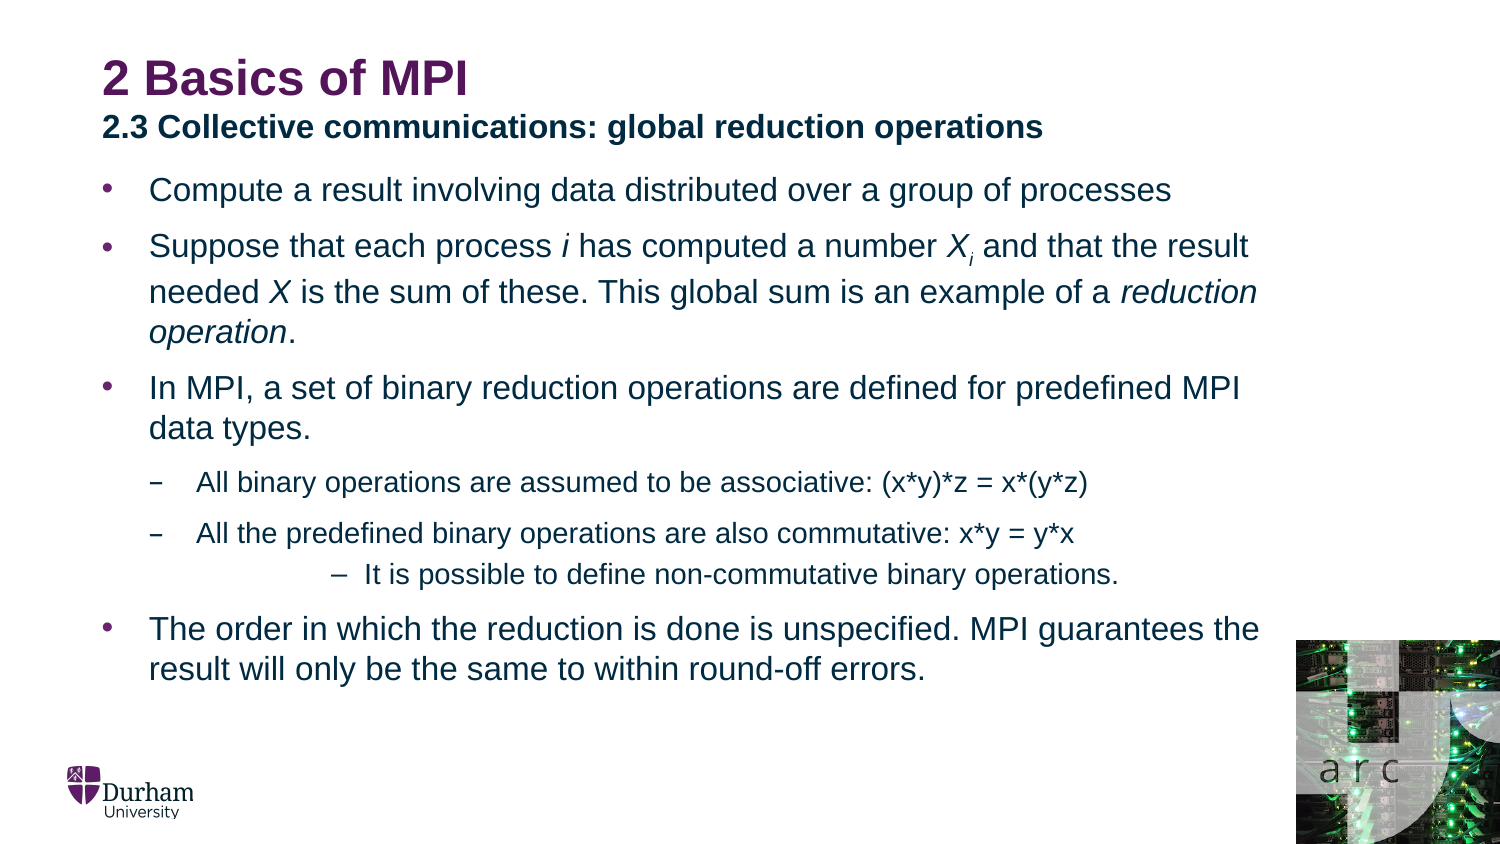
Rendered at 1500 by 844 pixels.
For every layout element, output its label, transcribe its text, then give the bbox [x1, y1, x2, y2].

picture [1296, 640, 1500, 844]
title 2 Basics of MPI 2.3 Collective communications: global reduction operations [101, 45, 1399, 187]
list Compute a result involving data distributed over a group of processes Suppose that each process i has computed a number Xi and that the result needed X is the sum of these. This global sum is an example of a reduction operation. In MPI, a set of binary reduction operations are defined for predefined MPI data types. All binary operations are assumed to be associative: (x*y)*z = x*(y*z) All the predefined binary operations are also commutative: x*y = y*x It is possible to define non-commutative binary operations. The order in which the reduction is done is unspecified. MPI guarantees the result will only be the same to within round-off errors. [101, 168, 1285, 754]
picture [67, 766, 193, 819]
